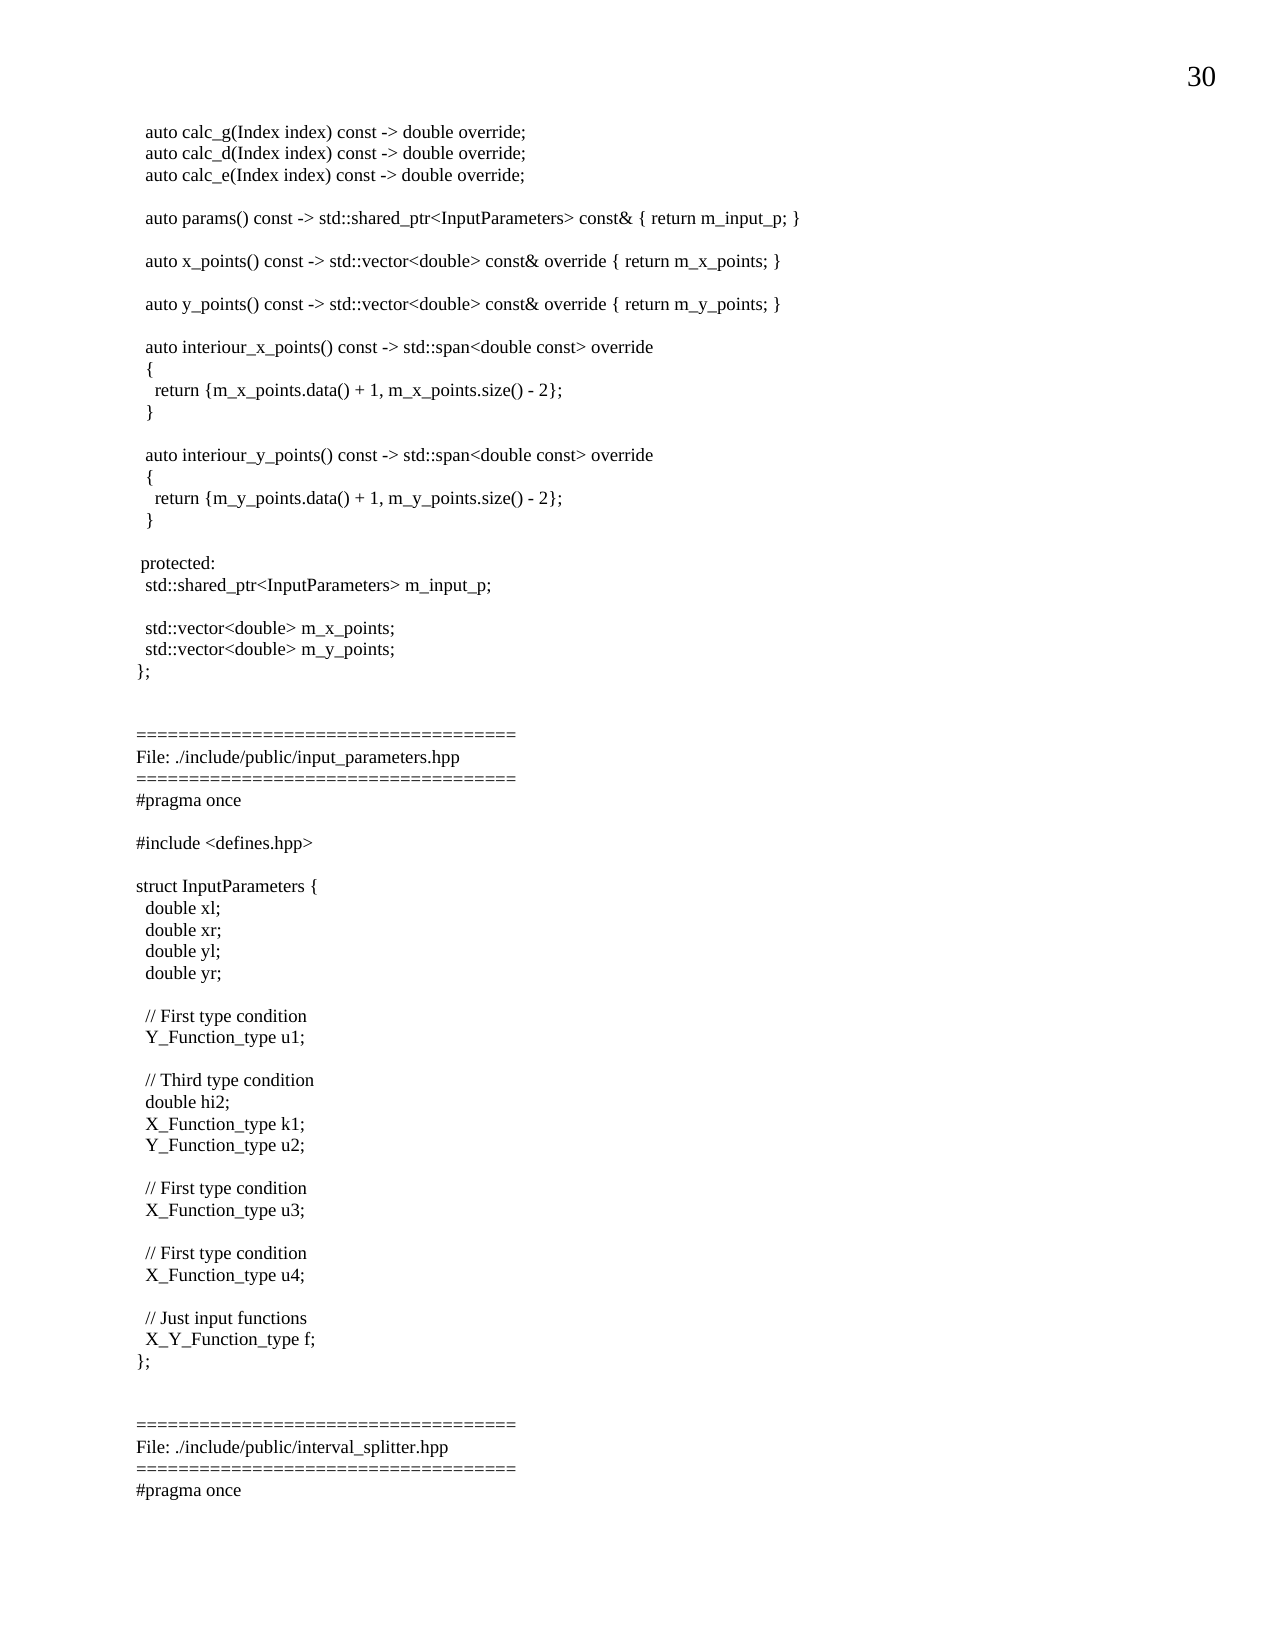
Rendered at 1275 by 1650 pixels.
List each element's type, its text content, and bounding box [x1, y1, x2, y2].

text return {m_x_points.data() + 1, m_x_points.size() - 2}; [133, 379, 1214, 401]
text double xr; [133, 918, 1214, 940]
text #pragma once [133, 789, 1214, 811]
text double hi2; [133, 1091, 1214, 1112]
text struct InputParameters { [133, 875, 1214, 897]
text Y_Function_type u2; [133, 1134, 1214, 1156]
text X_Function_type u4; [133, 1263, 1214, 1285]
text // Third type condition [133, 1069, 1214, 1091]
text double yr; [133, 962, 1214, 983]
text X_Function_type u3; [133, 1199, 1214, 1220]
text auto x_points() const -> std::vector<double> const& override { return m_x_points; } [133, 250, 1214, 272]
text // First type condition [133, 1177, 1214, 1199]
text auto y_points() const -> std::vector<double> const& override { return m_y_points; } [133, 293, 1214, 315]
text Y_Function_type u1; [133, 1026, 1214, 1048]
text }; [133, 1350, 1214, 1371]
text std::vector<double> m_x_points; [133, 617, 1214, 638]
text double xl; [133, 897, 1214, 918]
text { [133, 466, 1214, 487]
text { [133, 358, 1214, 379]
text ==================================== [133, 724, 1214, 746]
text #pragma once [133, 1479, 1214, 1501]
text auto calc_e(Index index) const -> double override; [133, 164, 1214, 185]
text std::vector<double> m_y_points; [133, 638, 1214, 660]
text ==================================== [133, 767, 1214, 789]
text } [133, 509, 1214, 530]
text protected: [133, 552, 1214, 573]
text File: ./include/public/interval_splitter.hpp [133, 1436, 1214, 1457]
text ==================================== [133, 1457, 1214, 1479]
text auto calc_g(Index index) const -> double override; [133, 121, 1214, 142]
text X_Function_type k1; [133, 1112, 1214, 1134]
text auto params() const -> std::shared_ptr<InputParameters> const& { return m_input_p; } [133, 207, 1214, 228]
text }; [133, 660, 1214, 681]
text double yl; [133, 940, 1214, 962]
text X_Y_Function_type f; [133, 1328, 1214, 1350]
text std::shared_ptr<InputParameters> m_input_p; [133, 573, 1214, 595]
text } [133, 401, 1214, 422]
text ==================================== [133, 1414, 1214, 1436]
text // First type condition [133, 1005, 1214, 1026]
text #include <defines.hpp> [133, 832, 1214, 854]
text return {m_y_points.data() + 1, m_y_points.size() - 2}; [133, 487, 1214, 509]
text auto calc_d(Index index) const -> double override; [133, 142, 1214, 164]
text // Just input functions [133, 1307, 1214, 1328]
text File: ./include/public/input_parameters.hpp [133, 746, 1214, 767]
text // First type condition [133, 1242, 1214, 1263]
text auto interiour_x_points() const -> std::span<double const> override [133, 336, 1214, 358]
text auto interiour_y_points() const -> std::span<double const> override [133, 444, 1214, 466]
